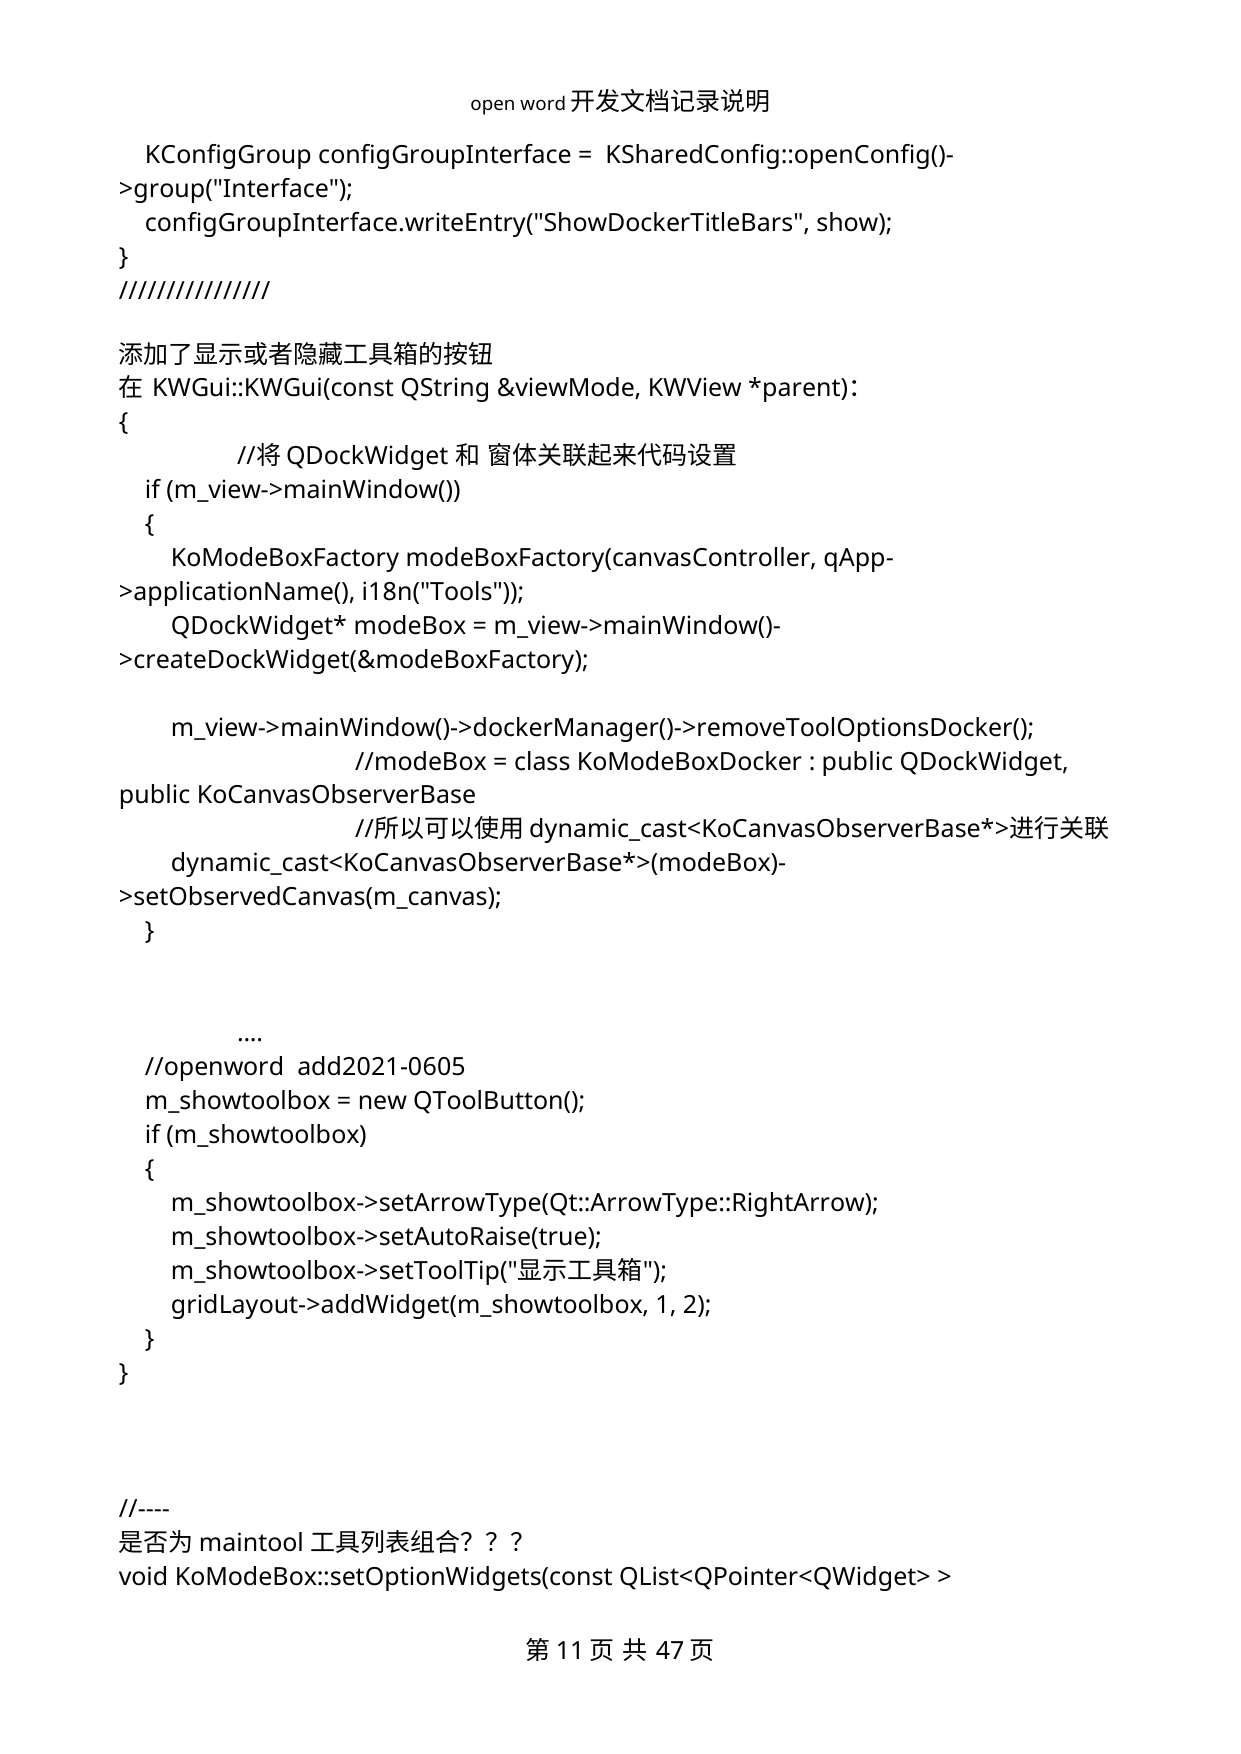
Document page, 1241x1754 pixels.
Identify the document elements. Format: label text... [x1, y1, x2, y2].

text { [119, 1151, 1121, 1185]
text KConfigGroup configGroupInterface = KSharedConfig::openConfig()->group("Interface"); [119, 137, 1121, 205]
text KoModeBoxFactory modeBoxFactory(canvasController, qApp->applicationName(), i18n("Tools")); [119, 540, 1121, 608]
text if (m_showtoolbox) [119, 1117, 1121, 1151]
text dynamic_cast<KoCanvasObserverBase*>(modeBox)->setObservedCanvas(m_canvas); [119, 845, 1121, 913]
text configGroupInterface.writeEntry("ShowDockerTitleBars", show); [119, 205, 1121, 239]
text //modeBox = class KoModeBoxDocker : public QDockWidget, public KoCanvasObserverBase [119, 743, 1121, 811]
text 是否为maintool 工具列表组合？？？ [119, 1524, 1121, 1558]
text m_view->mainWindow()->dockerManager()->removeToolOptionsDocker(); [119, 709, 1121, 743]
text } [119, 239, 1121, 273]
text { [119, 506, 1121, 540]
text { [119, 404, 1121, 438]
text m_showtoolbox = new QToolButton(); [119, 1083, 1121, 1117]
text //所以可以使用dynamic_cast<KoCanvasObserverBase*>进行关联 [119, 811, 1121, 845]
text //将QDockWidget 和 窗体关联起来代码设置 [119, 438, 1121, 472]
text } [119, 1355, 1121, 1389]
text void KoModeBox::setOptionWidgets(const QList<QPointer<QWidget> > [119, 1558, 1121, 1592]
text m_showtoolbox->setAutoRaise(true); [119, 1219, 1121, 1253]
text 在 KWGui::KWGui(const QString &viewMode, KWView *parent)： [119, 370, 1121, 404]
text 添加了显示或者隐藏工具箱的按钮 [119, 341, 1121, 370]
text //---- [119, 1491, 1121, 1524]
text //openword add2021-0605 [119, 1049, 1121, 1083]
text m_showtoolbox->setArrowType(Qt::ArrowType::RightArrow); [119, 1185, 1121, 1219]
text QDockWidget* modeBox = m_view->mainWindow()->createDockWidget(&modeBoxFactory); [119, 608, 1121, 676]
text .... [119, 1015, 1121, 1049]
text m_showtoolbox->setToolTip("显示工具箱"); [119, 1253, 1121, 1287]
text gridLayout->addWidget(m_showtoolbox, 1, 2); [119, 1287, 1121, 1321]
text //////////////// [119, 273, 1121, 307]
text } [119, 1321, 1121, 1355]
text if (m_view->mainWindow()) [119, 472, 1121, 506]
text } [119, 913, 1121, 947]
